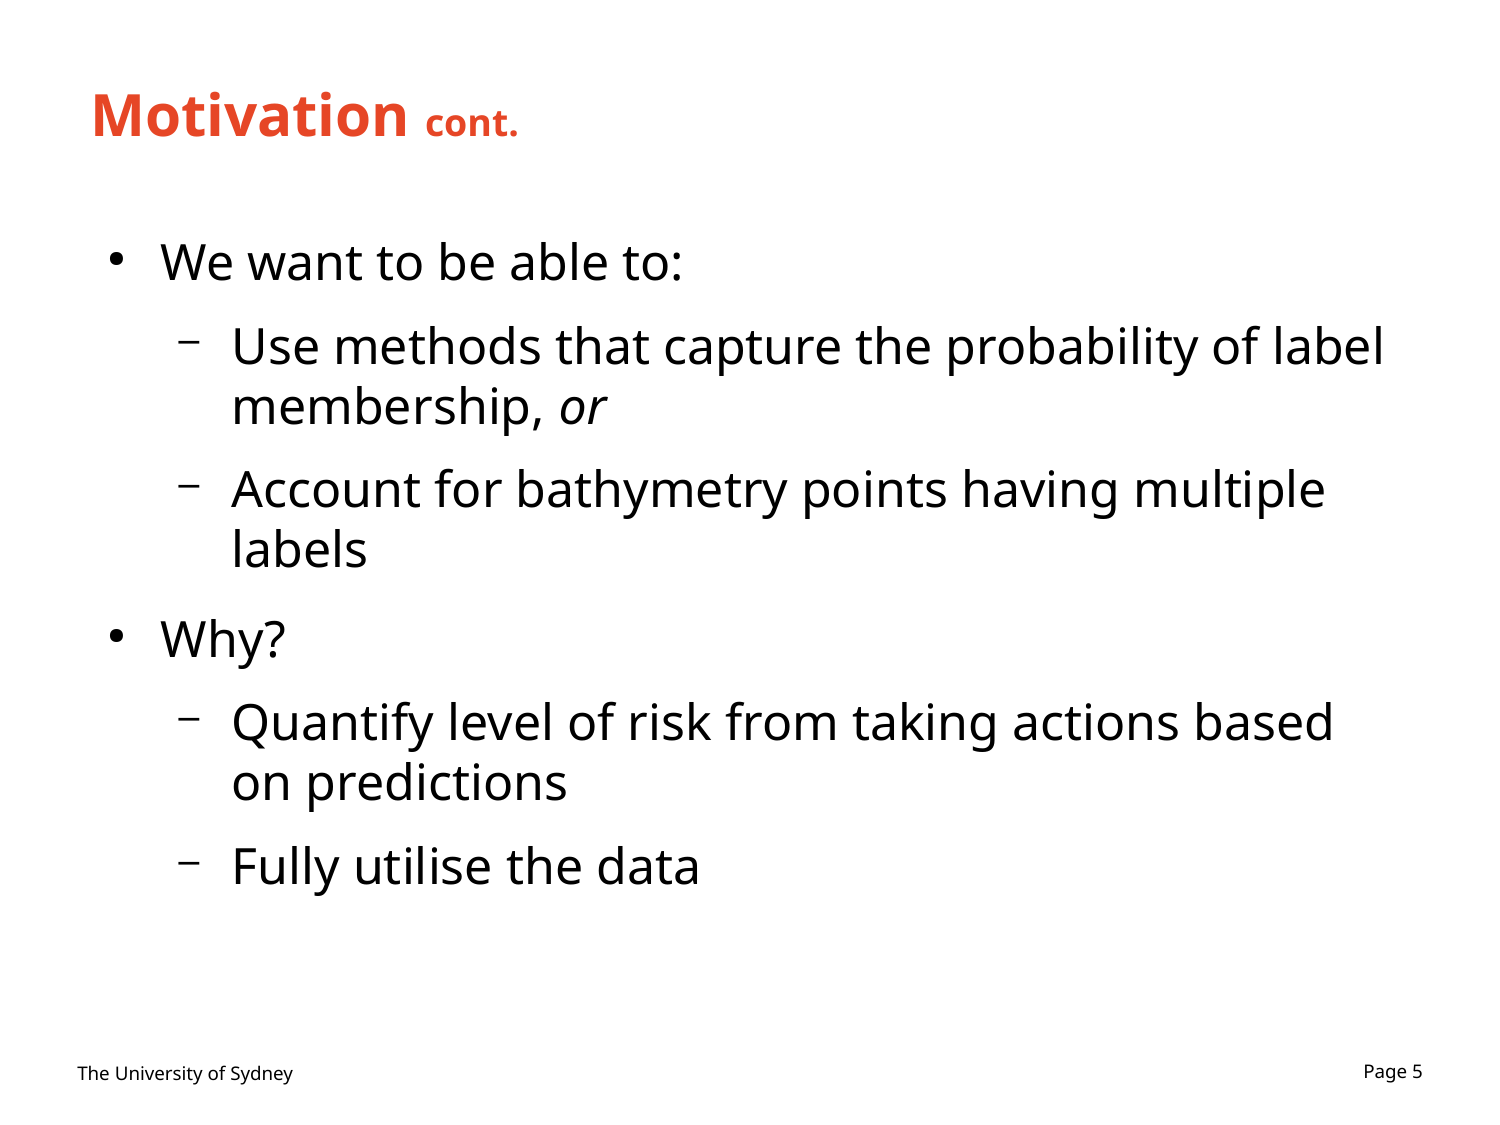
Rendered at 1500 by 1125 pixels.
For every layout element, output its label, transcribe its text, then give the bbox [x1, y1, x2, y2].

title Motivation cont. [75, 19, 1425, 207]
list We want to be able to: Use methods that capture the probability of label membership, or Account for bathymetry points having multiple labels Why? Quantify level of risk from taking actions based on predictions Fully utilise the data [75, 222, 1425, 1005]
